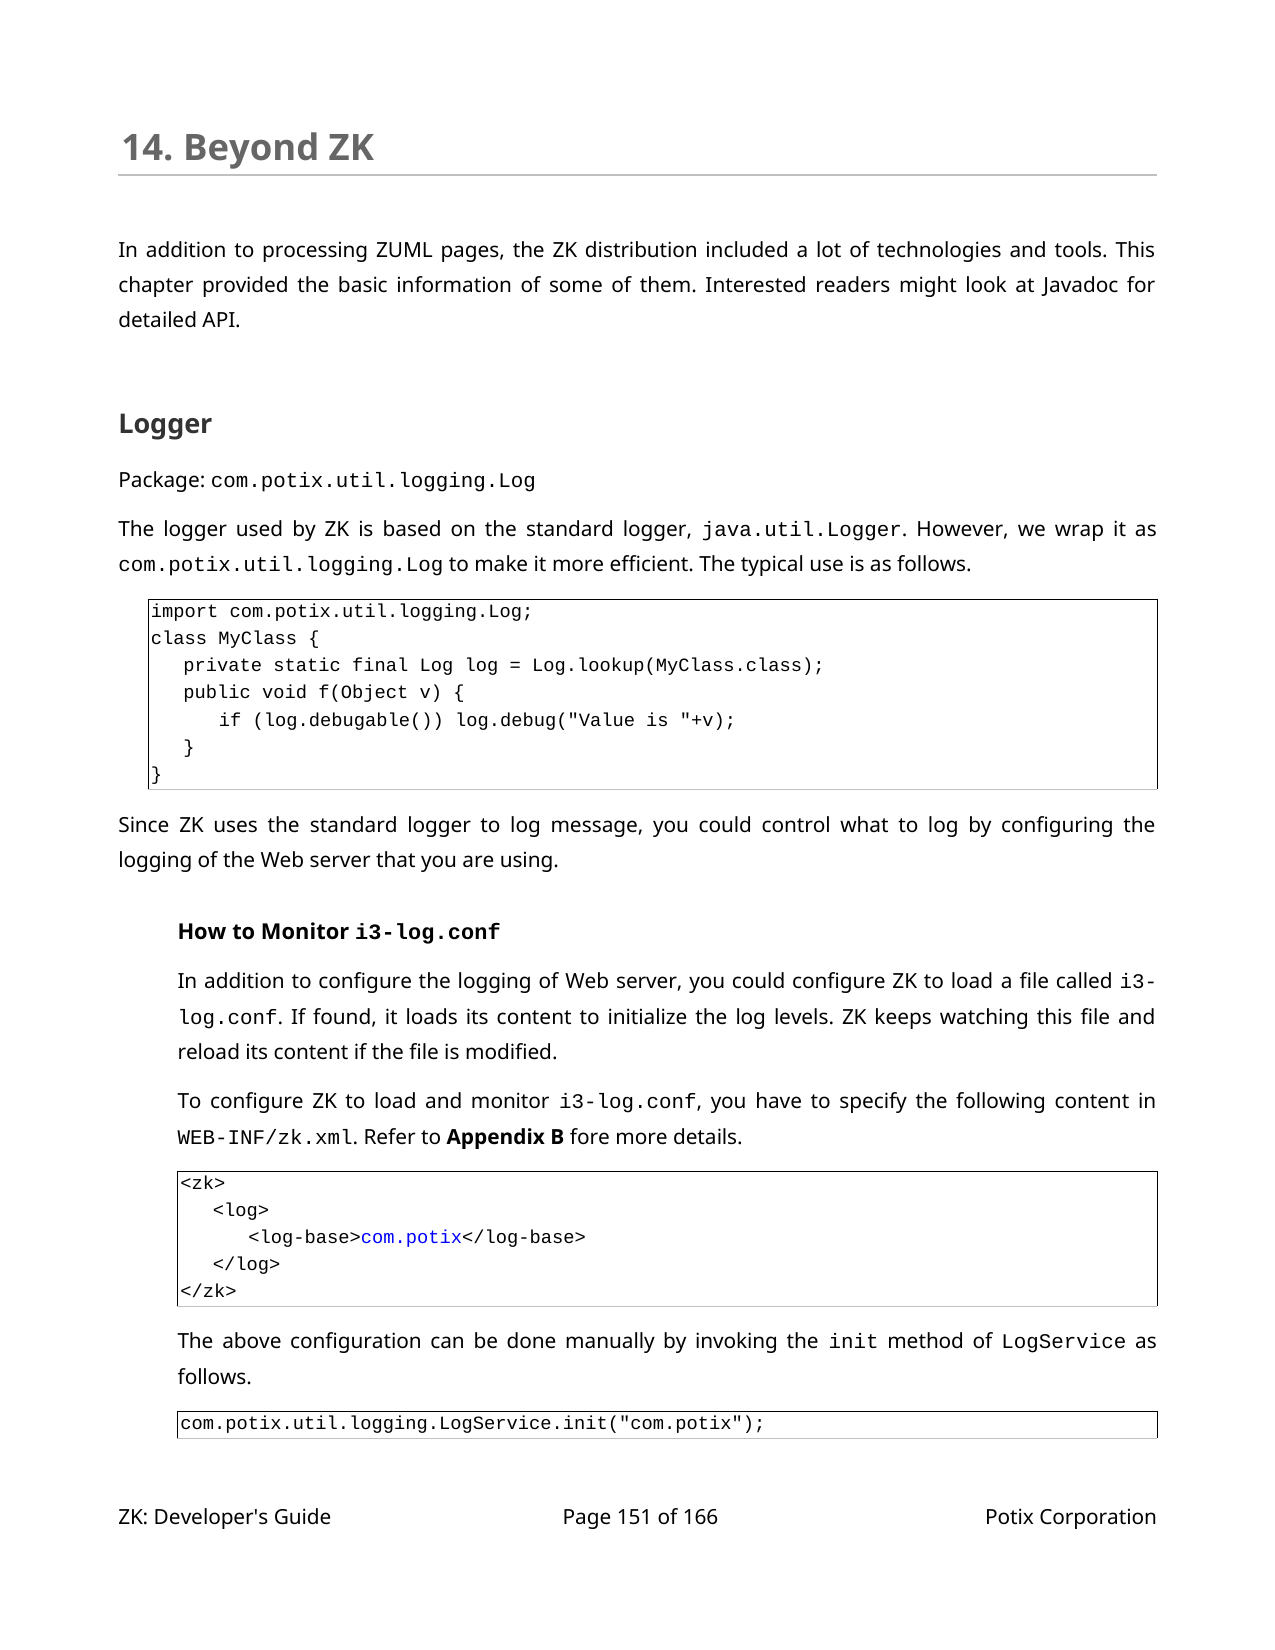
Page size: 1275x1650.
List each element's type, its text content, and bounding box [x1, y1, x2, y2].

subtitle How to Monitor i3-log.conf [177, 916, 1157, 946]
text The above configuration can be done manually by invoking the init method of LogService as follows. [177, 1326, 1157, 1390]
text public void f(Object v) { [149, 680, 1157, 704]
text if (log.debugable()) log.debug("Value is "+v); [149, 707, 1157, 732]
text <log> [178, 1198, 1157, 1222]
text <zk> [178, 1172, 1157, 1195]
text } [149, 762, 1157, 789]
text com.potix.util.logging.LogService.init("com.potix"); [178, 1412, 1157, 1438]
text Package: com.potix.util.logging.Log [118, 465, 1157, 493]
text class MyClass { [149, 626, 1157, 650]
subtitle Logger [118, 404, 1157, 441]
text To configure ZK to load and monitor i3-log.conf, you have to specify the following content in WEB-INF/zk.xml. Refer to Appendix B fore more details. [177, 1086, 1157, 1150]
text In addition to processing ZUML pages, the ZK distribution included a lot of technologies and tools. This chapter provided the basic information of some of them. Interested readers might look at Javadoc for detailed API. [118, 235, 1157, 333]
text <log-base>com.potix</log-base> </log> </zk> [178, 1225, 1157, 1306]
text Since ZK uses the standard logger to log message, you could control what to log by configuring the logging of the Web server that you are using. [118, 810, 1157, 873]
text } [149, 734, 1157, 759]
text private static final Log log = Log.lookup(MyClass.class); [149, 653, 1157, 677]
subtitle 14. Beyond ZK [118, 118, 1157, 174]
text In addition to configure the logging of Web server, you could configure ZK to load a file called i3-log.conf. If found, it loads its content to initialize the log levels. ZK keeps watching this file and reload its content if the file is modified. [177, 966, 1157, 1066]
text import com.potix.util.logging.Log; [149, 600, 1157, 623]
text The logger used by ZK is based on the standard logger, java.util.Logger. However, we wrap it as com.potix.util.logging.Log to make it more efficient. The typical use is as follows. [118, 514, 1157, 578]
